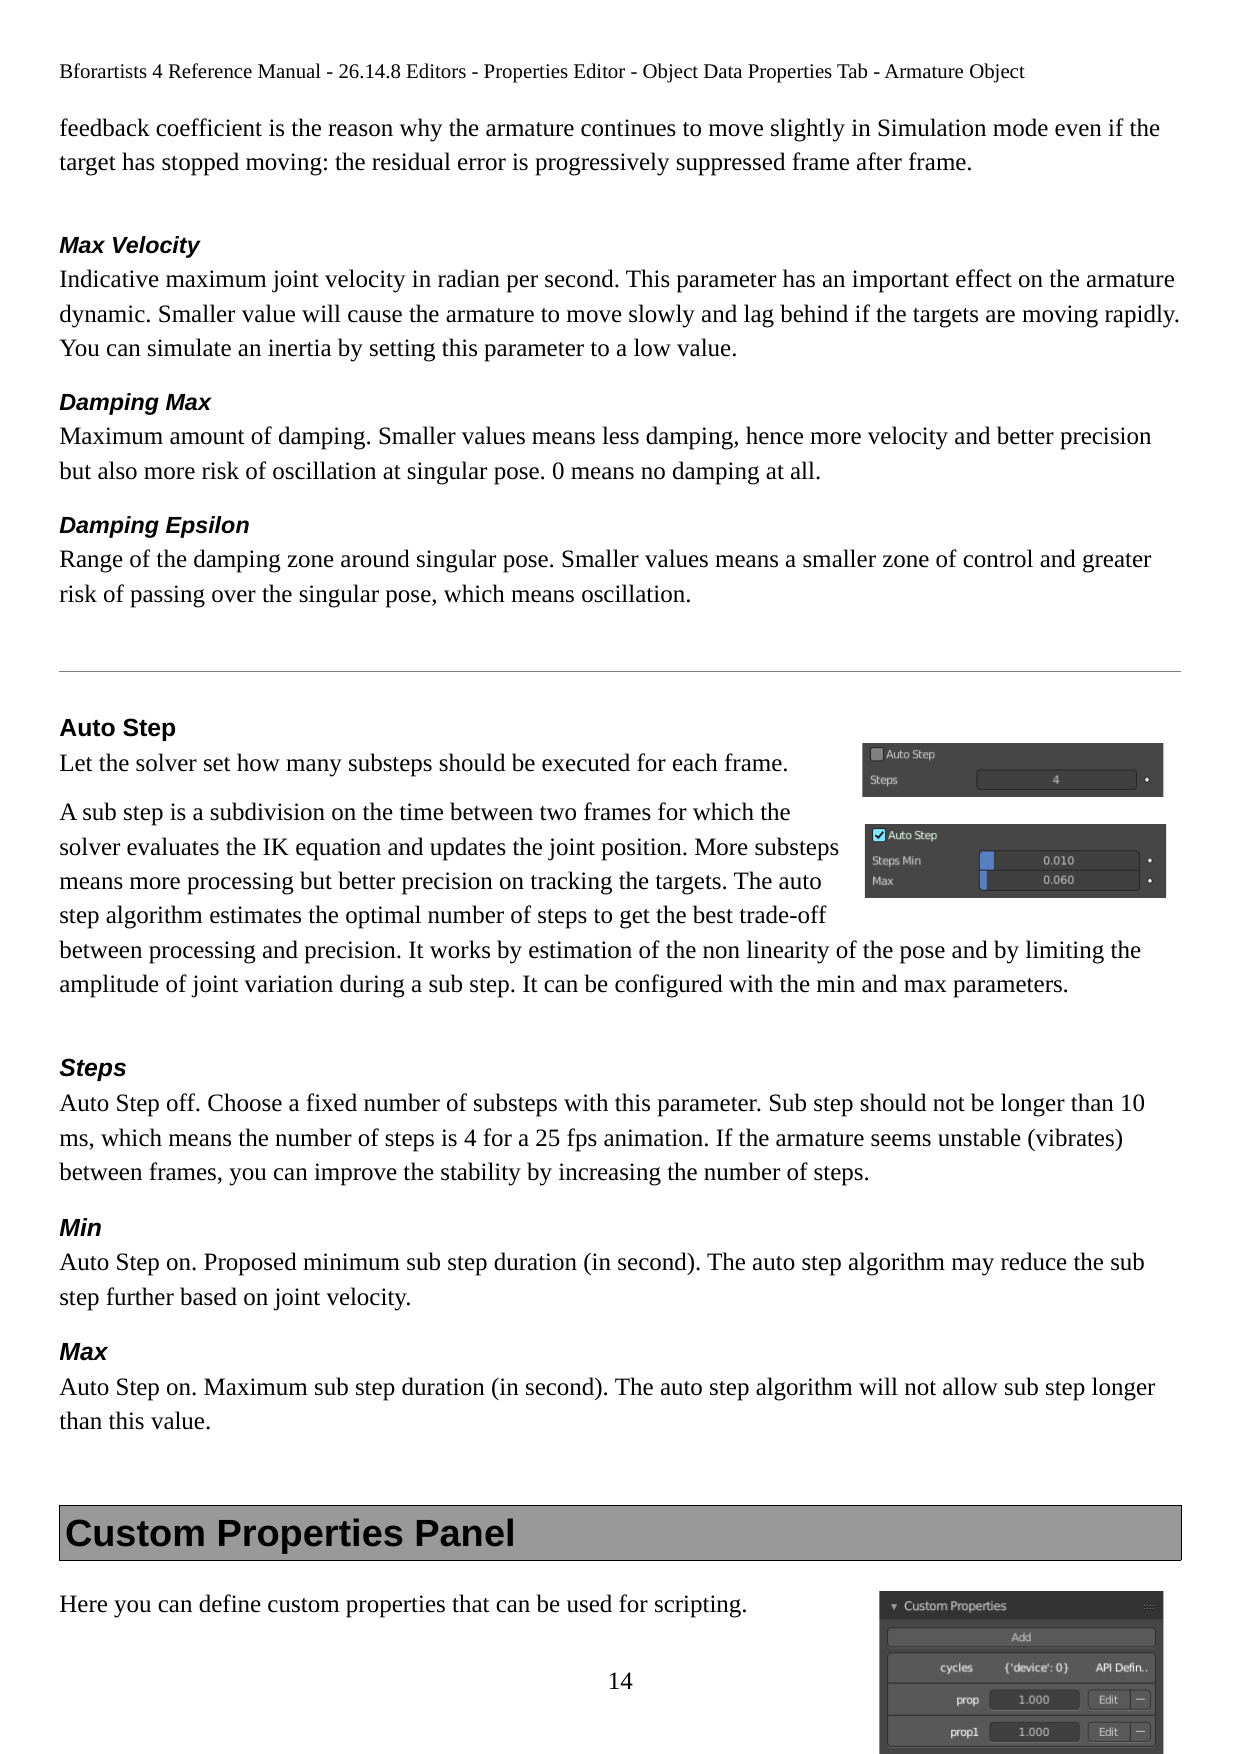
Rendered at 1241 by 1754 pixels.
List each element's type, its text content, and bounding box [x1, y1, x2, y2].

text Auto Step off. Choose a fixed number of substeps with this parameter. Sub step should not be longer than 10 ms, which means the number of steps is 4 for a 25 fps animation. If the armature seems unstable (vibrates) between frames, you can improve the stability by increasing the number of steps. [59, 1088, 1181, 1186]
text feedback coefficient is the reason why the armature continues to move slightly in Simulation mode even if the target has stopped moving: the residual error is progressively suppressed frame after frame. [59, 113, 1181, 176]
text Let the solver set how many substeps should be executed for each frame. [59, 748, 862, 777]
picture [864, 824, 1167, 898]
text Auto Step on. Proposed minimum sub step duration (in second). The auto step algorithm may reduce the sub step further based on joint velocity. [59, 1247, 1181, 1311]
text Indicative maximum joint velocity in radian per second. This parameter has an important effect on the armature dynamic. Smaller value will cause the armature to move slowly and lag behind if the targets are moving rapidly. You can simulate an inertia by setting this parameter to a low value. [59, 264, 1181, 362]
subtitle Auto Step [59, 713, 1181, 742]
text A sub step is a subdivision on the time between two frames for which the solver evaluates the IK equation and updates the joint position. More substeps means more processing but better precision on tracking the targets. The auto step algorithm estimates the optimal number of steps to get the best trade-off between processing and precision. It works by estimation of the non linearity of the pose and by limiting the amplitude of joint variation during a sub step. It can be configured with the min and max parameters. [59, 797, 1181, 998]
subtitle Steps [59, 1053, 1181, 1082]
table_header Custom Properties Panel [60, 1506, 1181, 1560]
text Maximum amount of damping. Smaller values means less damping, hence more velocity and better precision but also more risk of oscillation at singular pose. 0 means no damping at all. [59, 421, 1181, 485]
subtitle Max [59, 1337, 1181, 1366]
text Auto Step on. Maximum sub step duration (in second). The auto step algorithm will not allow sub step longer than this value. [59, 1372, 1181, 1435]
subtitle Damping Epsilon [59, 511, 1181, 538]
subtitle Max Velocity [59, 231, 1181, 258]
picture [862, 743, 1164, 797]
subtitle Damping Max [59, 388, 1181, 415]
text Range of the damping zone around singular pose. Smaller values means a smaller zone of control and greater risk of passing over the singular pose, which means oscillation. [59, 544, 1181, 607]
picture [879, 1591, 1164, 1754]
subtitle Min [59, 1213, 1181, 1241]
text Here you can define custom properties that can be used for scripting. [59, 1589, 1181, 1617]
